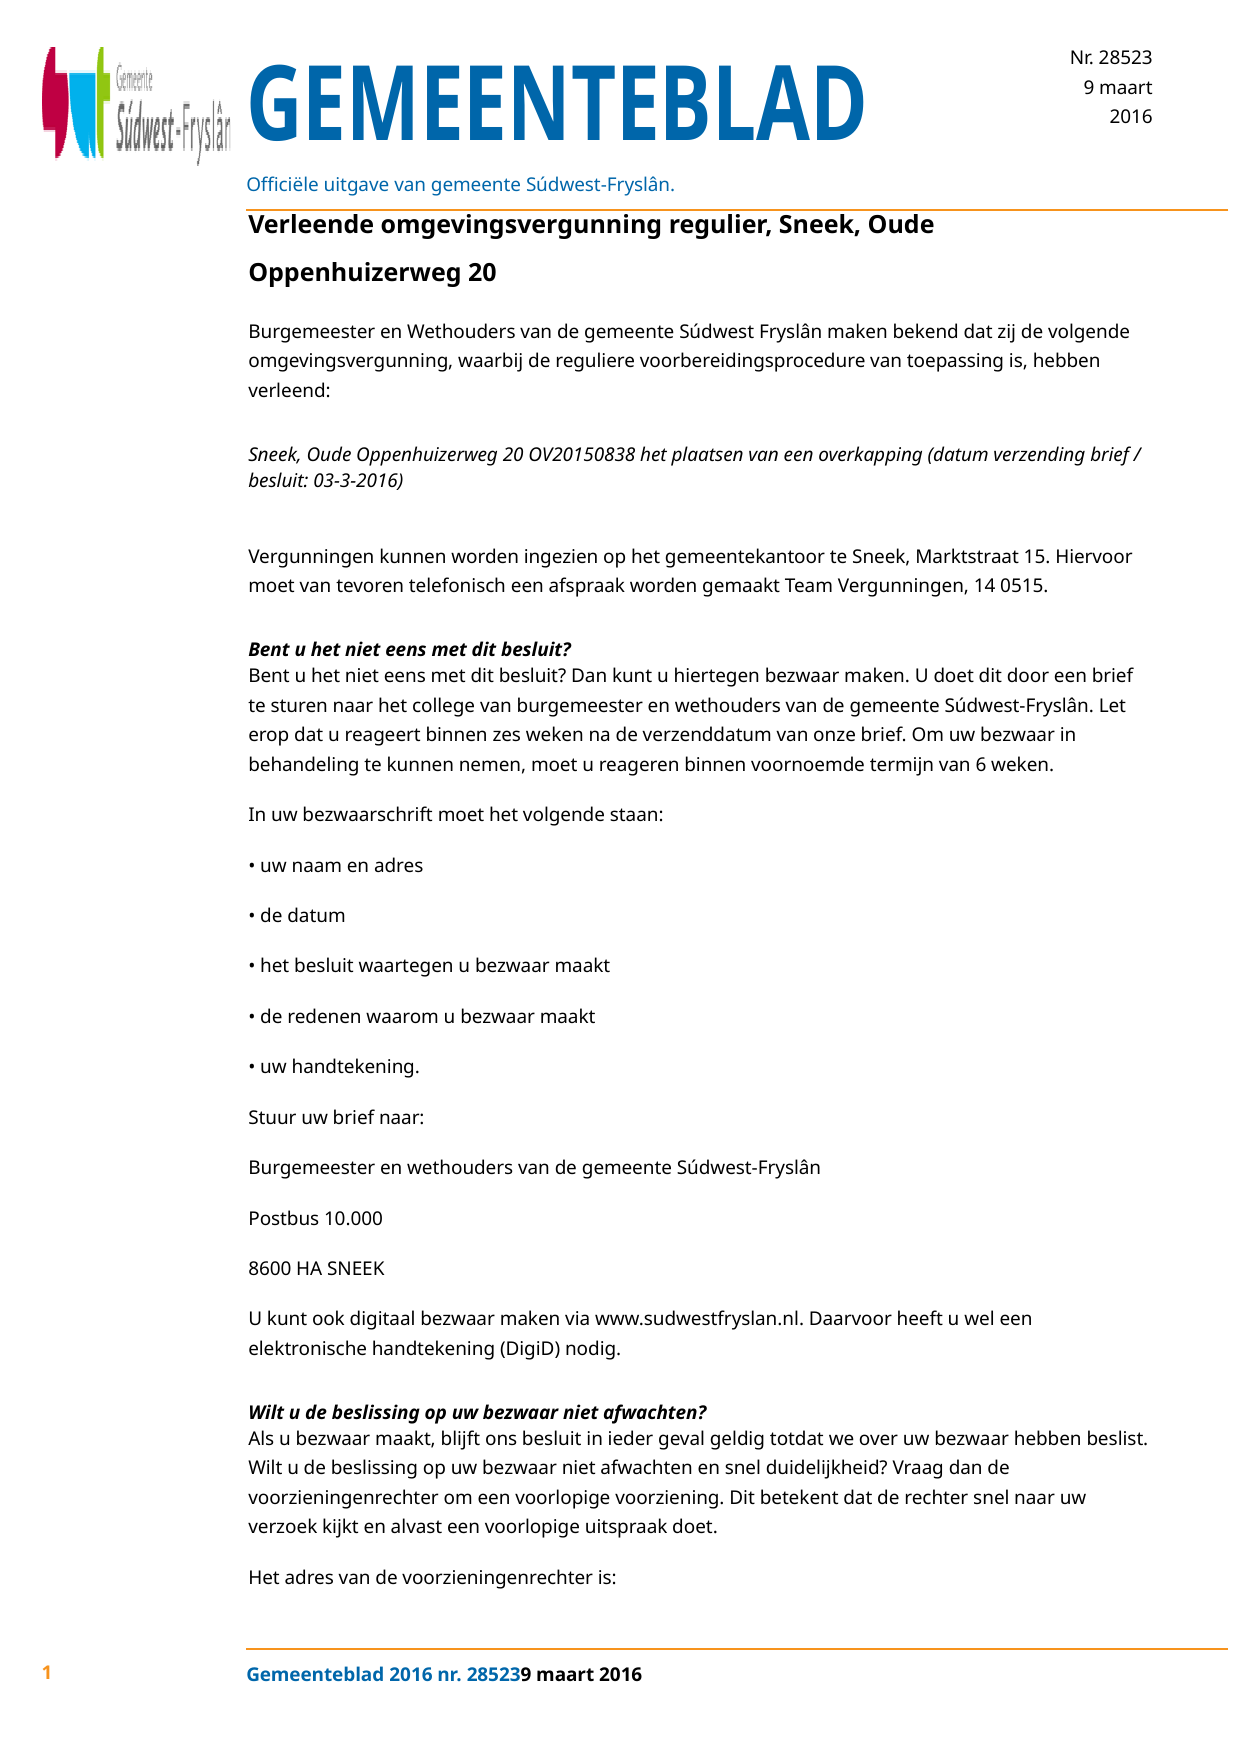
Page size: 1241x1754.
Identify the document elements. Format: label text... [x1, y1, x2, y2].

text Bent u het niet eens met dit besluit? Dan kunt u hiertegen bezwaar maken. U doet dit door een brief te sturen naar het college van burgemeester en wethouders van de gemeente Súdwest-Fryslân. Let erop dat u reageert binnen zes weken na de verzenddatum van onze brief. Om uw bezwaar in behandeling te kunnen nemen, moet u reageren binnen voornoemde termijn van 6 weken. [248, 662, 1152, 777]
text Bent u het niet eens met dit besluit? [248, 636, 1152, 662]
text Het adres van de voorzieningenrechter is: [248, 1564, 1152, 1590]
text • het besluit waartegen u bezwaar maakt [248, 953, 1152, 978]
text Burgemeester en Wethouders van de gemeente Súdwest Fryslân maken bekend dat zij de volgende omgevingsvergunning, waarbij de reguliere voorbereidingsprocedure van toepassing is, hebben verleend: [248, 318, 1152, 403]
text U kunt ook digitaal bezwaar maken via www.sudwestfryslan.nl. Daarvoor heeft u wel een elektronische handtekening (DigiD) nodig. [248, 1306, 1152, 1361]
text In uw bezwaarschrift moet het volgende staan: [248, 801, 1152, 827]
text • uw naam en adres [248, 852, 1152, 877]
text • de redenen waarom u bezwaar maakt [248, 1003, 1152, 1029]
text 8600 HA SNEEK [248, 1255, 1152, 1281]
text Sneek, Oude Oppenhuizerweg 20 OV20150838 het plaatsen van een overkapping (datum verzending brief / besluit: 03-3-2016) [248, 441, 1152, 492]
text Vergunningen kunnen worden ingezien op het gemeentekantoor te Sneek, Marktstraat 15. Hiervoor moet van tevoren telefonisch een afspraak worden gemaakt Team Vergunningen, 14 0515. [248, 543, 1152, 598]
text Stuur uw brief naar: [248, 1104, 1152, 1129]
text Als u bezwaar maakt, blijft ons besluit in ieder geval geldig totdat we over uw bezwaar hebben beslist. Wilt u de beslissing op uw bezwaar niet afwachten en snel duidelijkheid? Vraag dan de voorzieningenrechter om een voorlopige voorziening. Dit betekent dat de rechter snel naar uw verzoek kijkt en alvast een voorlopige uitspraak doet. [248, 1425, 1152, 1539]
picture [41, 47, 231, 172]
text Verleende omgevingsvergunning regulier, Sneek, Oude Oppenhuizerweg 20 [248, 211, 1152, 288]
text Burgemeester en wethouders van de gemeente Súdwest-Fryslân [248, 1154, 1152, 1180]
text Postbus 10.000 [248, 1205, 1152, 1230]
text • uw handtekening. [248, 1053, 1152, 1079]
text Wilt u de beslissing op uw bezwaar niet afwachten? [248, 1399, 1152, 1425]
text • de datum [248, 902, 1152, 928]
